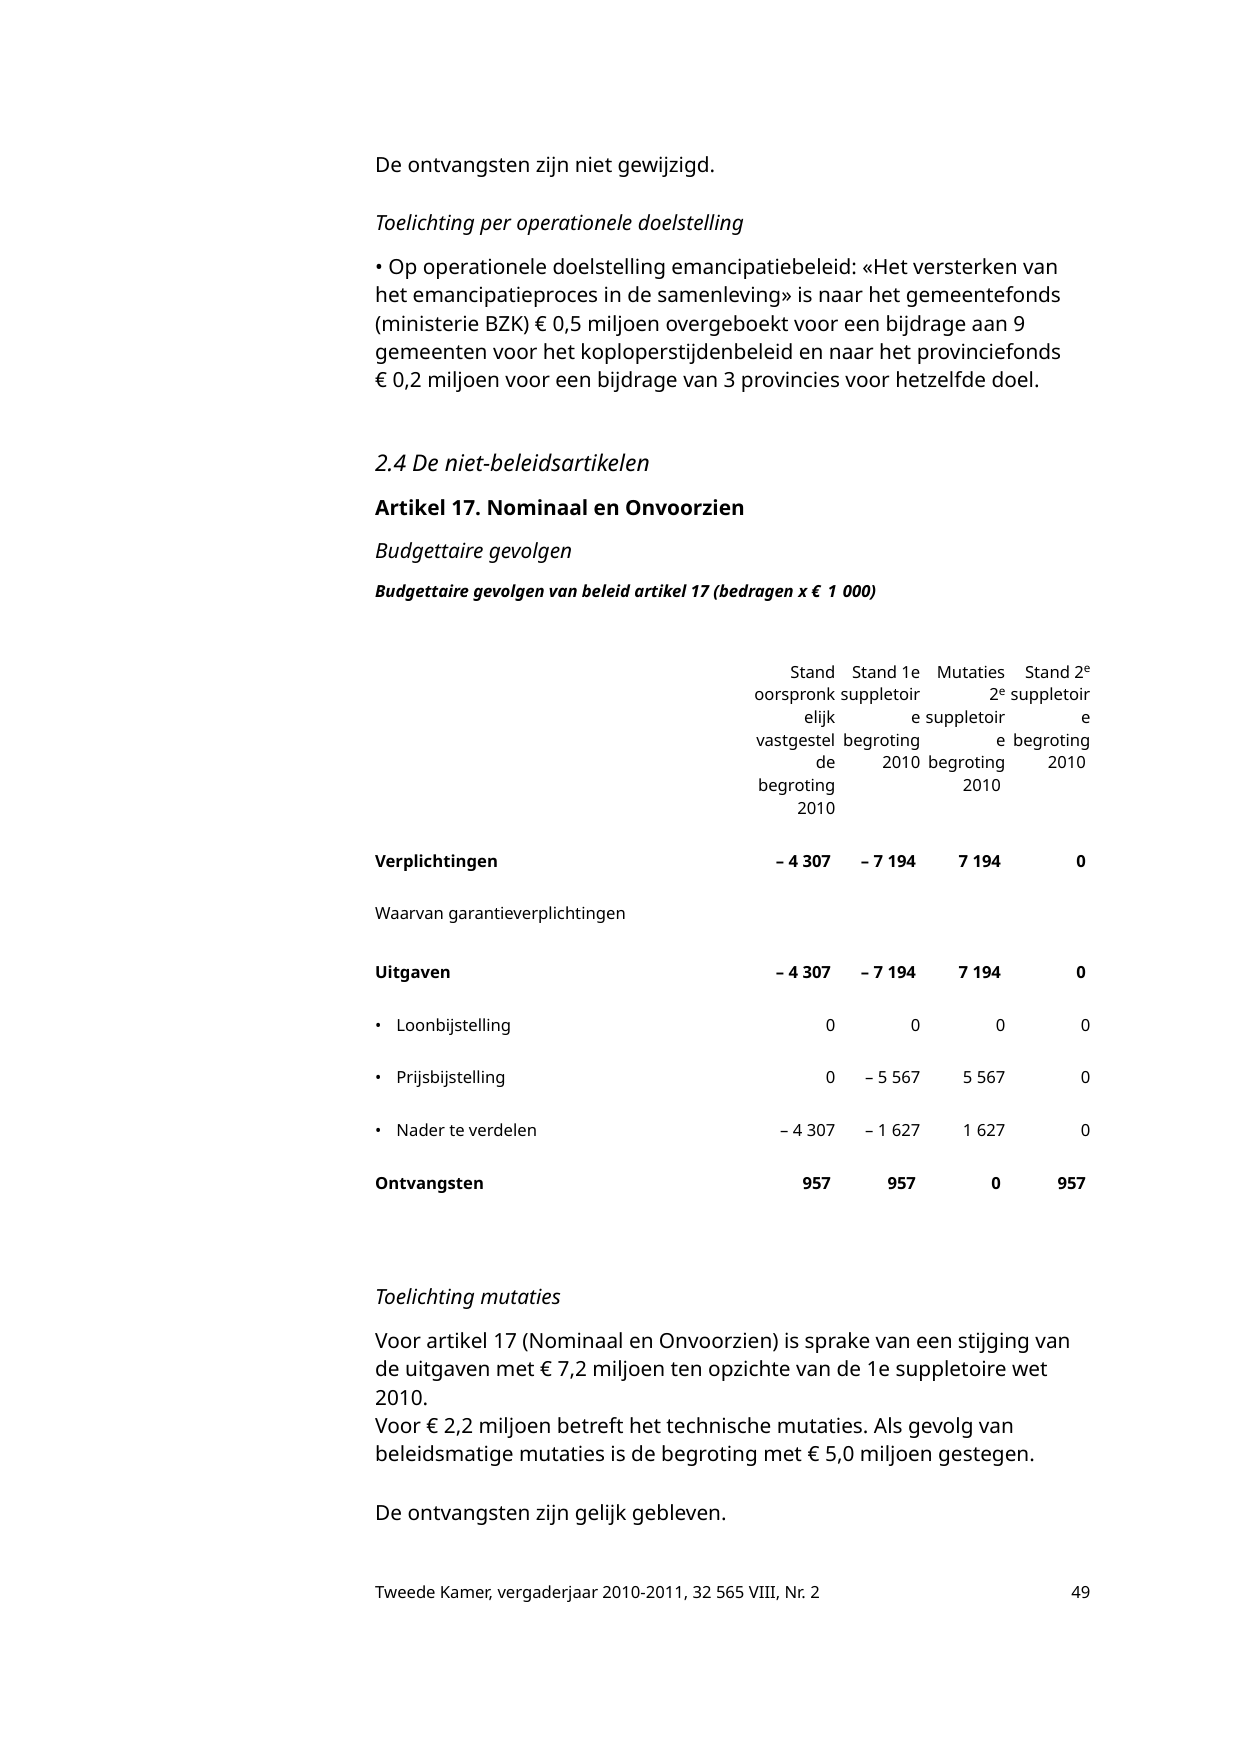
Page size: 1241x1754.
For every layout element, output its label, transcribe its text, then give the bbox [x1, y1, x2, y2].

table_cell – 7 194 [835, 960, 920, 1013]
table_cell • [375, 1066, 396, 1118]
text Budgettaire gevolgen [375, 536, 1090, 565]
table_cell Ontvangsten [375, 1171, 750, 1224]
table_cell 0 [1005, 849, 1090, 902]
table_cell – 4 307 [750, 849, 835, 902]
table_cell – 1 627 [835, 1119, 920, 1171]
text Budgettaire gevolgen van beleid artikel 17 (bedragen x € 1 000) [375, 580, 1090, 602]
text Toelichting mutaties [375, 1282, 1090, 1311]
subtitle 2.4 De niet-beleidsartikelen [375, 447, 1090, 478]
table_cell – 4 307 [750, 960, 835, 1013]
table_header [396, 660, 750, 849]
text • Op operationele doelstelling emancipatiebeleid: «Het versterken van het emancipatieproces in de samenleving» is naar het gemeentefonds (ministerie BZK) € 0,5 miljoen overgeboekt voor een bijdrage aan 9 gemeenten voor het koploperstijdenbeleid en naar het provinciefonds € 0,2 miljoen voor een bijdrage van 3 provincies voor hetzelfde doel. [375, 252, 1090, 394]
table_header [375, 660, 396, 849]
table_cell 1 627 [920, 1119, 1005, 1171]
table_cell [1005, 902, 1090, 960]
text Toelichting per operationele doelstelling [375, 208, 1090, 237]
text De ontvangsten zijn niet gewijzigd. [375, 150, 1090, 178]
table_cell Prijsbijstelling [396, 1066, 750, 1118]
table_header Stand 1e suppletoire begroting 2010 [835, 660, 920, 849]
table_cell 5 567 [920, 1066, 1005, 1118]
table_cell • [375, 1119, 396, 1171]
table_header Stand 2e suppletoire begroting 2010 [1005, 660, 1090, 849]
table_cell Nader te verdelen [396, 1119, 750, 1171]
table_cell 7 194 [920, 960, 1005, 1013]
table_cell [920, 902, 1005, 960]
table_cell 957 [750, 1171, 835, 1224]
table_cell [750, 902, 835, 960]
table_cell [835, 902, 920, 960]
table_cell Loonbijstelling [396, 1013, 750, 1066]
table_cell 0 [1005, 1066, 1090, 1118]
table_cell 0 [1005, 1119, 1090, 1171]
table_cell 0 [920, 1013, 1005, 1066]
table_cell Verplichtingen [375, 849, 750, 902]
table_cell 0 [920, 1171, 1005, 1224]
text Voor artikel 17 (Nominaal en Onvoorzien) is sprake van een stijging van de uitgaven met € 7,2 miljoen ten opzichte van de 1e suppletoire wet 2010. [375, 1326, 1090, 1411]
table_cell 7 194 [920, 849, 1005, 902]
table_cell 0 [750, 1066, 835, 1118]
table_cell • [375, 1013, 396, 1066]
table_cell Waarvan garantieverplichtingen [375, 902, 750, 960]
table_header Stand oorspronkelijk vastgestelde begroting 2010 [750, 660, 835, 849]
table_header Mutaties 2e suppletoire begroting 2010 [920, 660, 1005, 849]
table_cell 0 [1005, 1013, 1090, 1066]
text Voor € 2,2 miljoen betreft het technische mutaties. Als gevolg van beleidsmatige mutaties is de begroting met € 5,0 miljoen gestegen. [375, 1411, 1090, 1468]
table_cell 0 [1005, 960, 1090, 1013]
table_cell – 7 194 [835, 849, 920, 902]
table_cell – 5 567 [835, 1066, 920, 1118]
text Artikel 17. Nominaal en Onvoorzien [375, 493, 1090, 521]
table_cell Uitgaven [375, 960, 750, 1013]
table_cell 0 [750, 1013, 835, 1066]
table_cell 957 [835, 1171, 920, 1224]
table_cell 0 [835, 1013, 920, 1066]
table_cell 957 [1005, 1171, 1090, 1224]
text De ontvangsten zijn gelijk gebleven. [375, 1498, 1090, 1526]
table_cell – 4 307 [750, 1119, 835, 1171]
